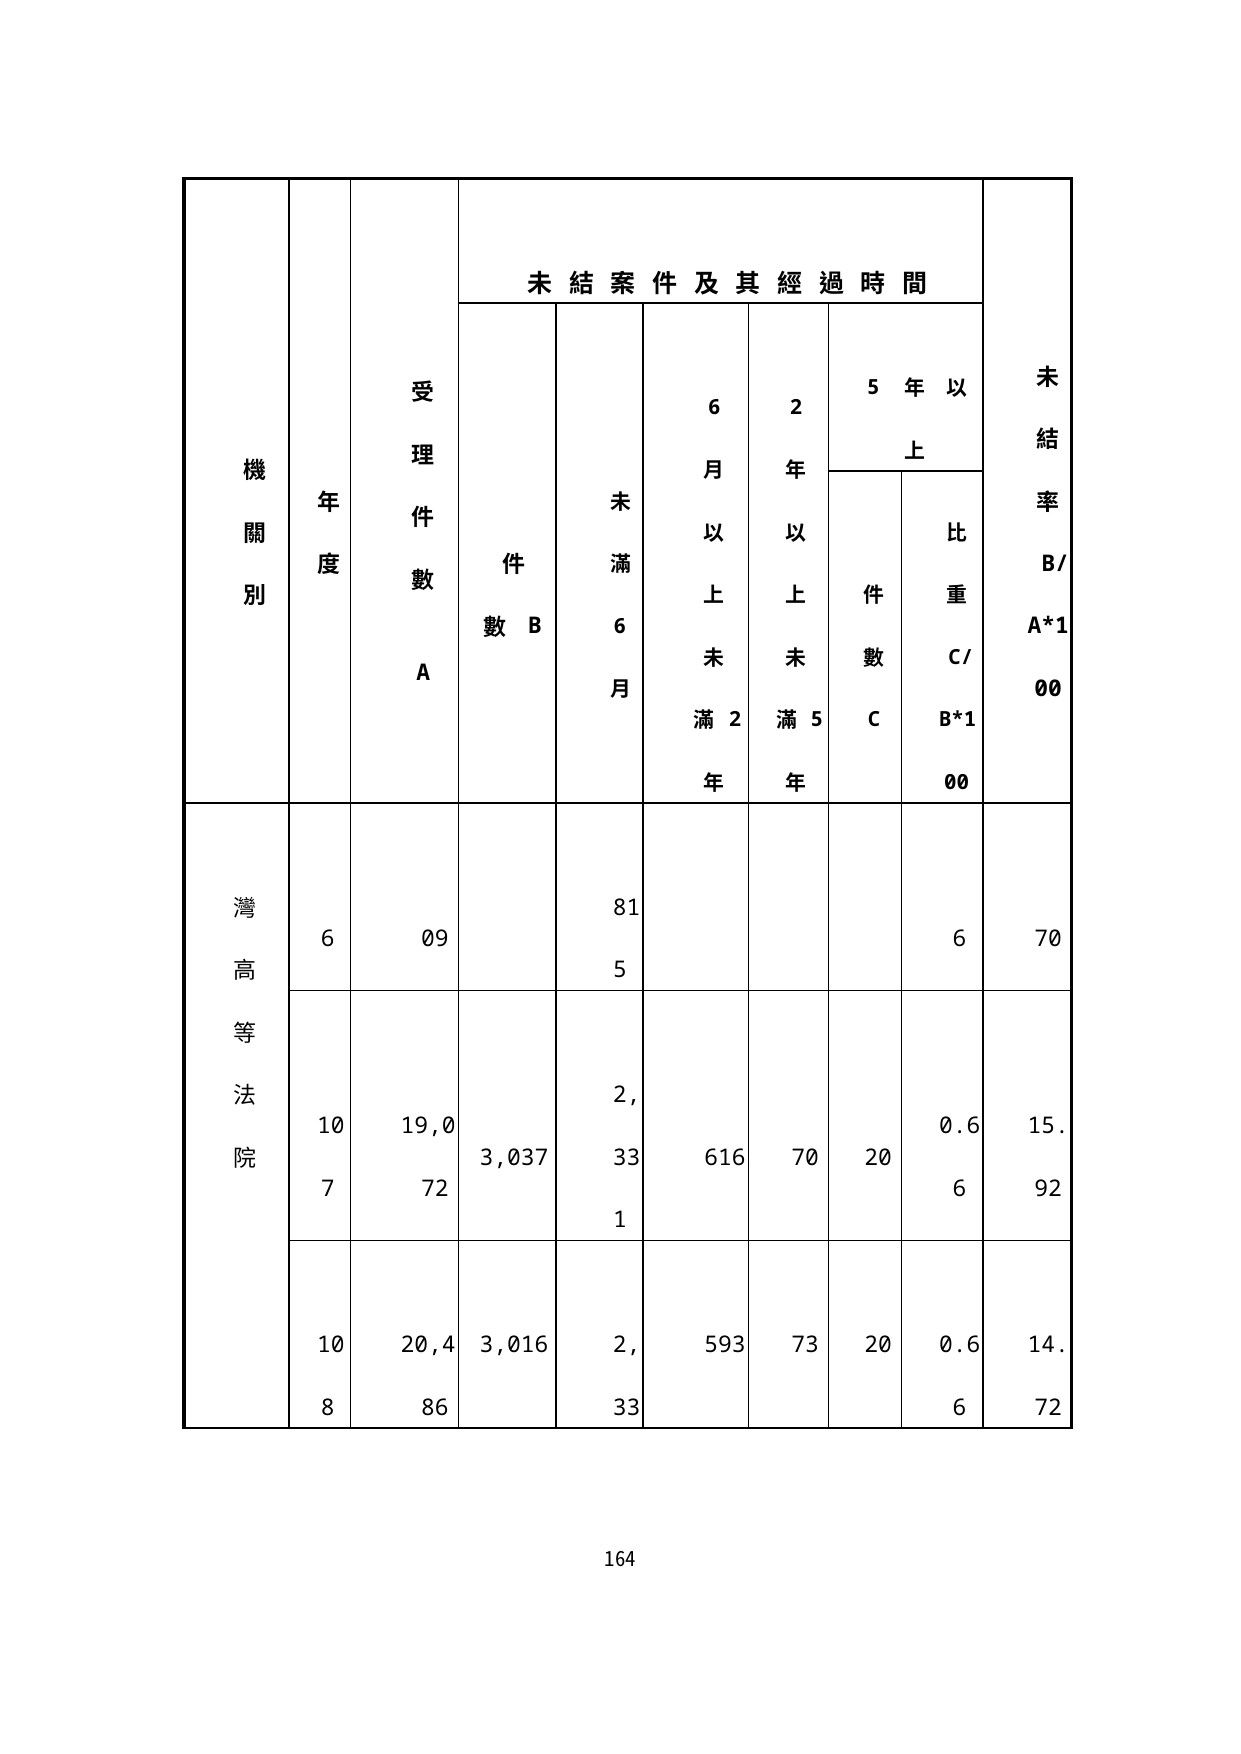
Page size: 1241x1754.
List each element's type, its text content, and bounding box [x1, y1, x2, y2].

table_cell 815 [557, 804, 642, 990]
table_cell 0.66 [902, 991, 982, 1240]
table_header 未結率B/A*100 [984, 180, 1070, 802]
table_header 未結案件及其經過時間 [459, 180, 982, 302]
table_cell 比重C/B*100 [902, 472, 982, 802]
table_cell 6 [902, 804, 982, 990]
table_cell [644, 804, 748, 990]
table_cell 70 [749, 991, 828, 1240]
table_cell 3,016 [459, 1241, 555, 1427]
table_cell 616 [644, 991, 748, 1240]
table_cell 108 [290, 1241, 350, 1427]
table_cell 20 [829, 1241, 901, 1427]
table_cell 6 [290, 804, 350, 990]
table_cell 107 [290, 991, 350, 1240]
table_cell 3,037 [459, 991, 555, 1240]
table_cell 件數C [829, 472, 901, 802]
table_cell 73 [749, 1241, 828, 1427]
table_cell 15.92 [984, 991, 1070, 1240]
table_cell 未滿6月 [557, 304, 642, 802]
table_cell 0.66 [902, 1241, 982, 1427]
table_cell [749, 804, 828, 990]
table_header 受理件數 A [351, 180, 458, 802]
table_header 機關別 [186, 180, 288, 802]
table_cell 593 [644, 1241, 748, 1427]
table_cell [459, 804, 555, 990]
table_cell 70 [984, 804, 1070, 990]
table_cell 5年以上 [829, 304, 982, 470]
table_cell 14.72 [984, 1241, 1070, 1427]
table_cell 2年以上未滿5年 [749, 304, 828, 802]
table_cell 2,33 [557, 1241, 642, 1427]
table_cell 灣高等法院 [186, 804, 288, 1427]
table_cell 6月以上未滿2年 [644, 304, 748, 802]
table_cell 19,072 [351, 991, 458, 1240]
table_cell 20 [829, 991, 901, 1240]
table_cell 09 [351, 804, 458, 990]
table_header 年 度 [290, 180, 350, 802]
table_cell [829, 804, 901, 990]
table_cell 20,486 [351, 1241, 458, 1427]
table_cell 2,331 [557, 991, 642, 1240]
table_cell 件數B [459, 304, 555, 802]
